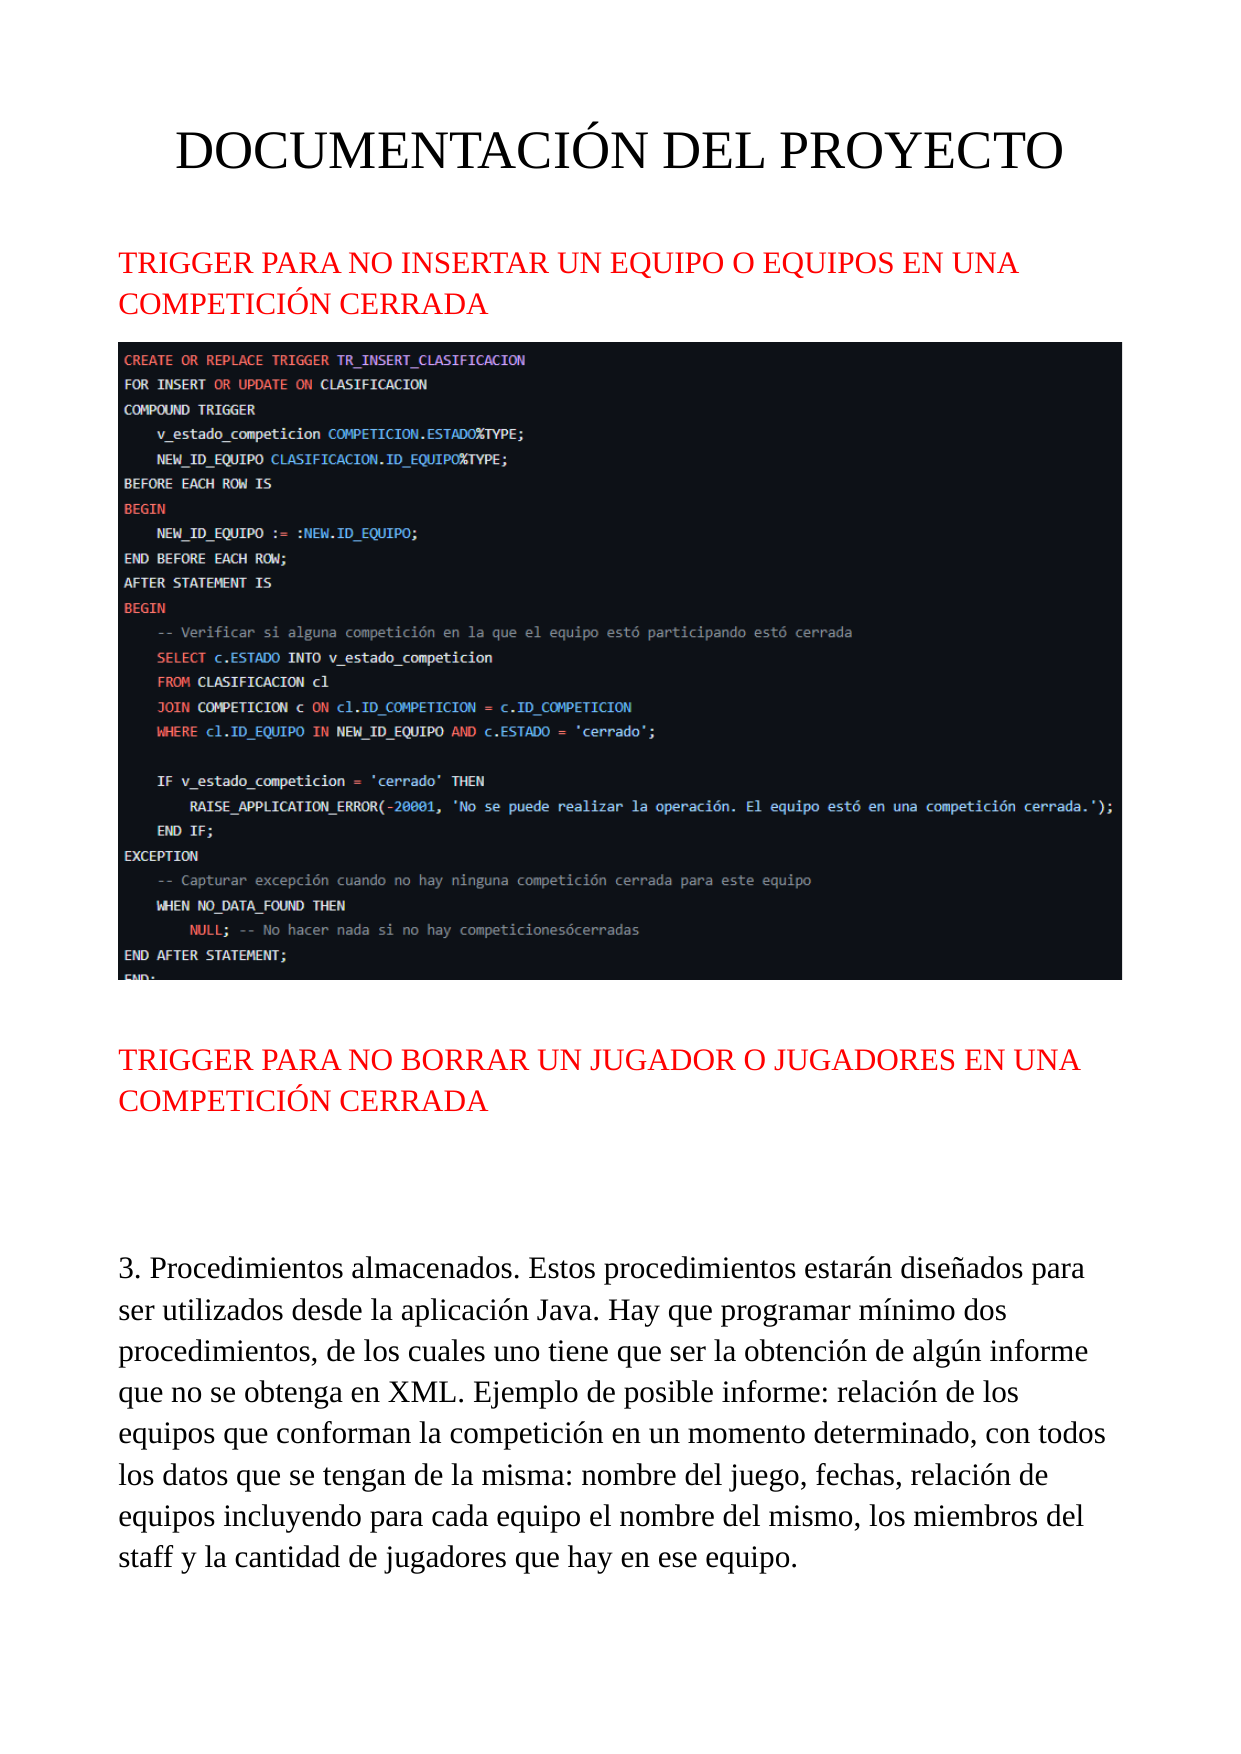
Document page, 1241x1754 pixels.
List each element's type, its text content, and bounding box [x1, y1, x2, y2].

picture [118, 342, 1123, 980]
text TRIGGER PARA NO INSERTAR UN EQUIPO O EQUIPOS EN UNA COMPETICIÓN CERRADA [118, 244, 1122, 321]
text 3. Procedimientos almacenados. Estos procedimientos estarán diseñados para ser utilizados desde la aplicación Java. Hay que programar mínimo dos procedimientos, de los cuales uno tiene que ser la obtención de algún informe que no se obtenga en XML. Ejemplo de posible informe: relación de los equipos que conforman la competición en un momento determinado, con todos los datos que se tengan de la misma: nombre del juego, fechas, relación de equipos incluyendo para cada equipo el nombre del mismo, los miembros del staff y la cantidad de jugadores que hay en ese equipo. [118, 1249, 1122, 1574]
text TRIGGER PARA NO BORRAR UN JUGADOR O JUGADORES EN UNA COMPETICIÓN CERRADA [118, 1041, 1122, 1118]
